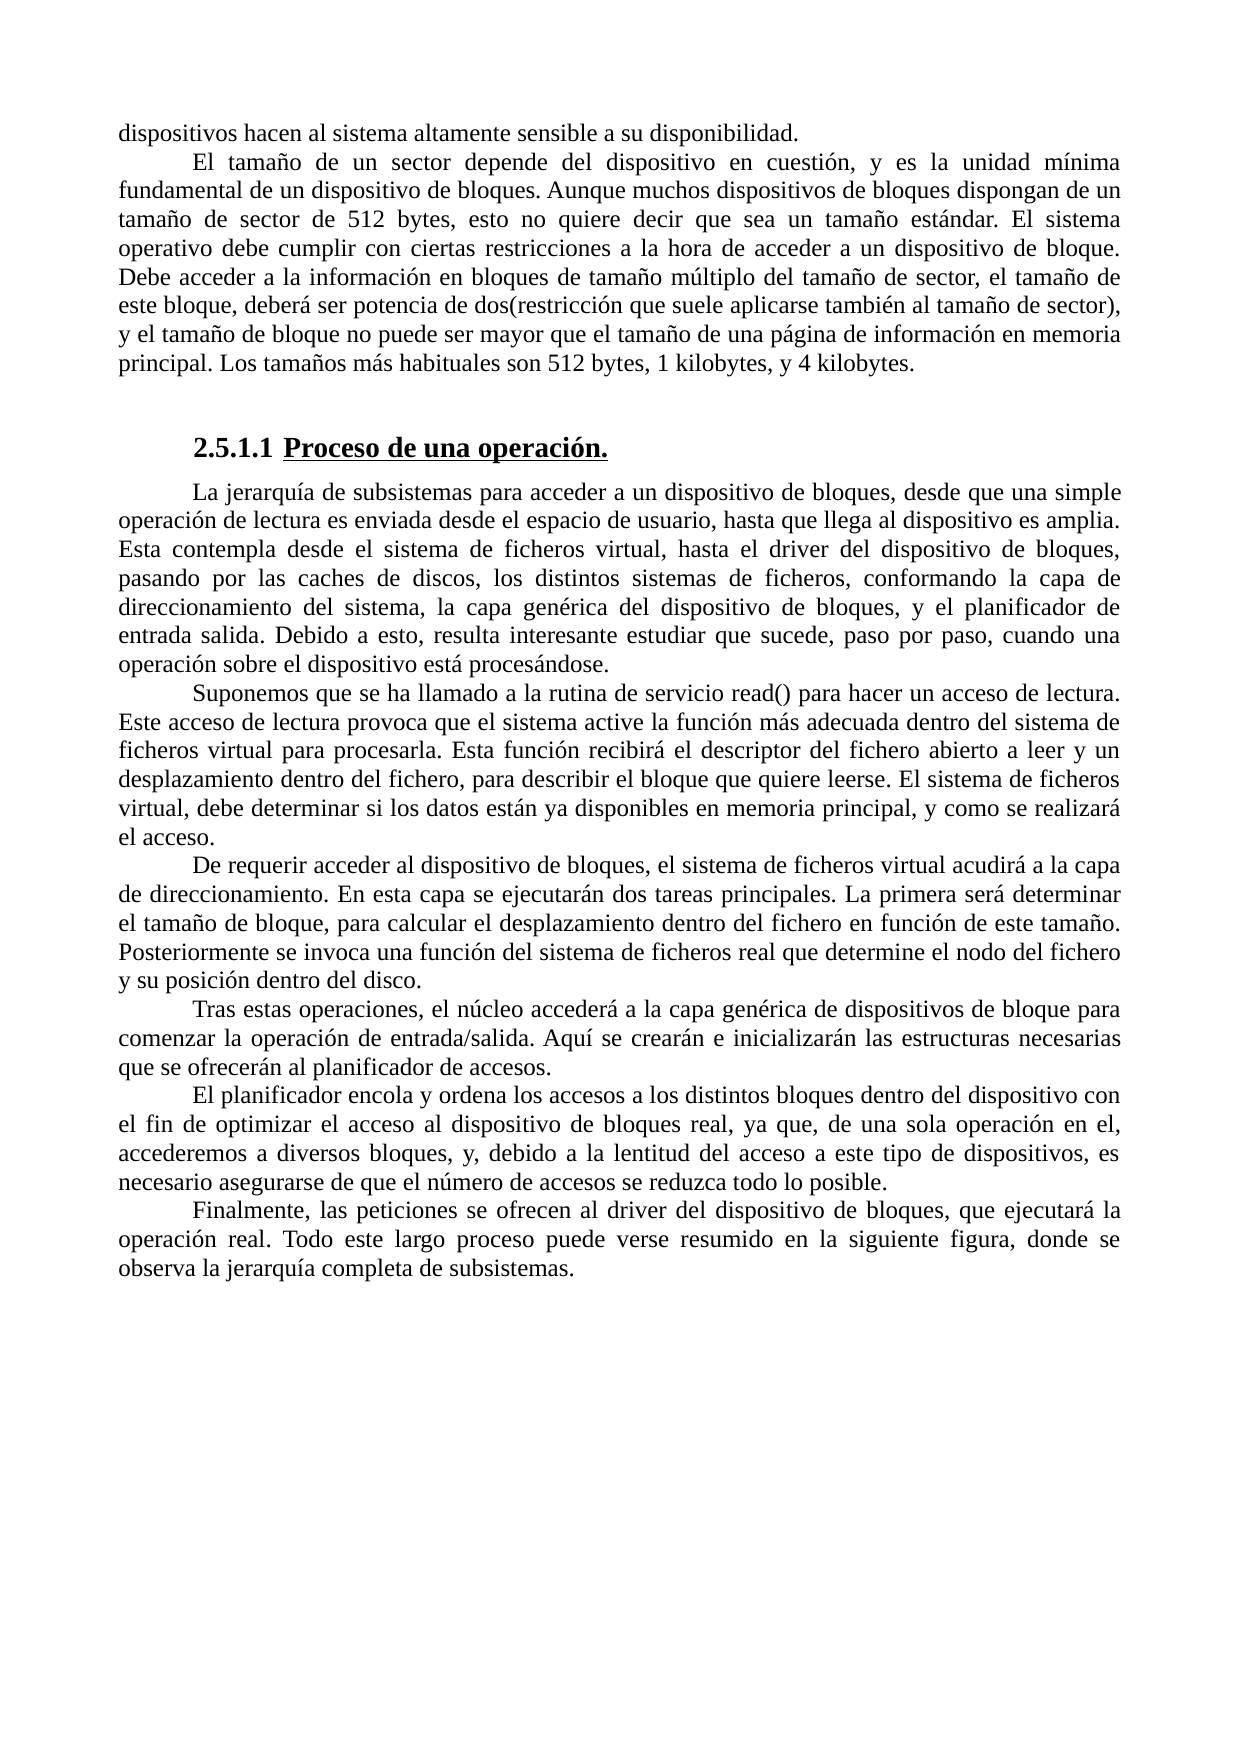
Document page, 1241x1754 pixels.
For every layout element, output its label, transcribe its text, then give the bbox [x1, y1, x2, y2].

subtitle Proceso de una operación. [193, 431, 1122, 464]
text La jerarquía de subsistemas para acceder a un dispositivo de bloques, desde que una simple operación de lectura es enviada desde el espacio de usuario, hasta que llega al dispositivo es amplia. Esta contempla desde el sistema de ficheros virtual, hasta el driver del dispositivo de bloques, pasando por las caches de discos, los distintos sistemas de ficheros, conformando la capa de direccionamiento del sistema, la capa genérica del dispositivo de bloques, y el planificador de entrada salida. Debido a esto, resulta interesante estudiar que sucede, paso por paso, cuando una operación sobre el dispositivo está procesándose. [118, 477, 1122, 678]
text El tamaño de un sector depende del dispositivo en cuestión, y es la unidad mínima fundamental de un dispositivo de bloques. Aunque muchos dispositivos de bloques dispongan de un tamaño de sector de 512 bytes, esto no quiere decir que sea un tamaño estándar. El sistema operativo debe cumplir con ciertas restricciones a la hora de acceder a un dispositivo de bloque. Debe acceder a la información en bloques de tamaño múltiplo del tamaño de sector, el tamaño de este bloque, deberá ser potencia de dos(restricción que suele aplicarse también al tamaño de sector), y el tamaño de bloque no puede ser mayor que el tamaño de una página de información en memoria principal. Los tamaños más habituales son 512 bytes, 1 kilobytes, y 4 kilobytes. [118, 147, 1122, 377]
text dispositivos hacen al sistema altamente sensible a su disponibilidad. [118, 118, 1122, 147]
text El planificador encola y ordena los accesos a los distintos bloques dentro del dispositivo con el fin de optimizar el acceso al dispositivo de bloques real, ya que, de una sola operación en el, accederemos a diversos bloques, y, debido a la lentitud del acceso a este tipo de dispositivos, es necesario asegurarse de que el número de accesos se reduzca todo lo posible. [118, 1080, 1122, 1195]
text Tras estas operaciones, el núcleo accederá a la capa genérica de dispositivos de bloque para comenzar la operación de entrada/salida. Aquí se crearán e inicializarán las estructuras necesarias que se ofrecerán al planificador de accesos. [118, 994, 1122, 1080]
text De requerir acceder al dispositivo de bloques, el sistema de ficheros virtual acudirá a la capa de direccionamiento. En esta capa se ejecutarán dos tareas principales. La primera será determinar el tamaño de bloque, para calcular el desplazamiento dentro del fichero en función de este tamaño. Posteriormente se invoca una función del sistema de ficheros real que determine el nodo del fichero y su posición dentro del disco. [118, 850, 1122, 994]
text Finalmente, las peticiones se ofrecen al driver del dispositivo de bloques, que ejecutará la operación real. Todo este largo proceso puede verse resumido en la siguiente figura, donde se observa la jerarquía completa de subsistemas. [118, 1195, 1122, 1282]
text Suponemos que se ha llamado a la rutina de servicio read() para hacer un acceso de lectura. Este acceso de lectura provoca que el sistema active la función más adecuada dentro del sistema de ficheros virtual para procesarla. Esta función recibirá el descriptor del fichero abierto a leer y un desplazamiento dentro del fichero, para describir el bloque que quiere leerse. El sistema de ficheros virtual, debe determinar si los datos están ya disponibles en memoria principal, y como se realizará el acceso. [118, 678, 1122, 850]
